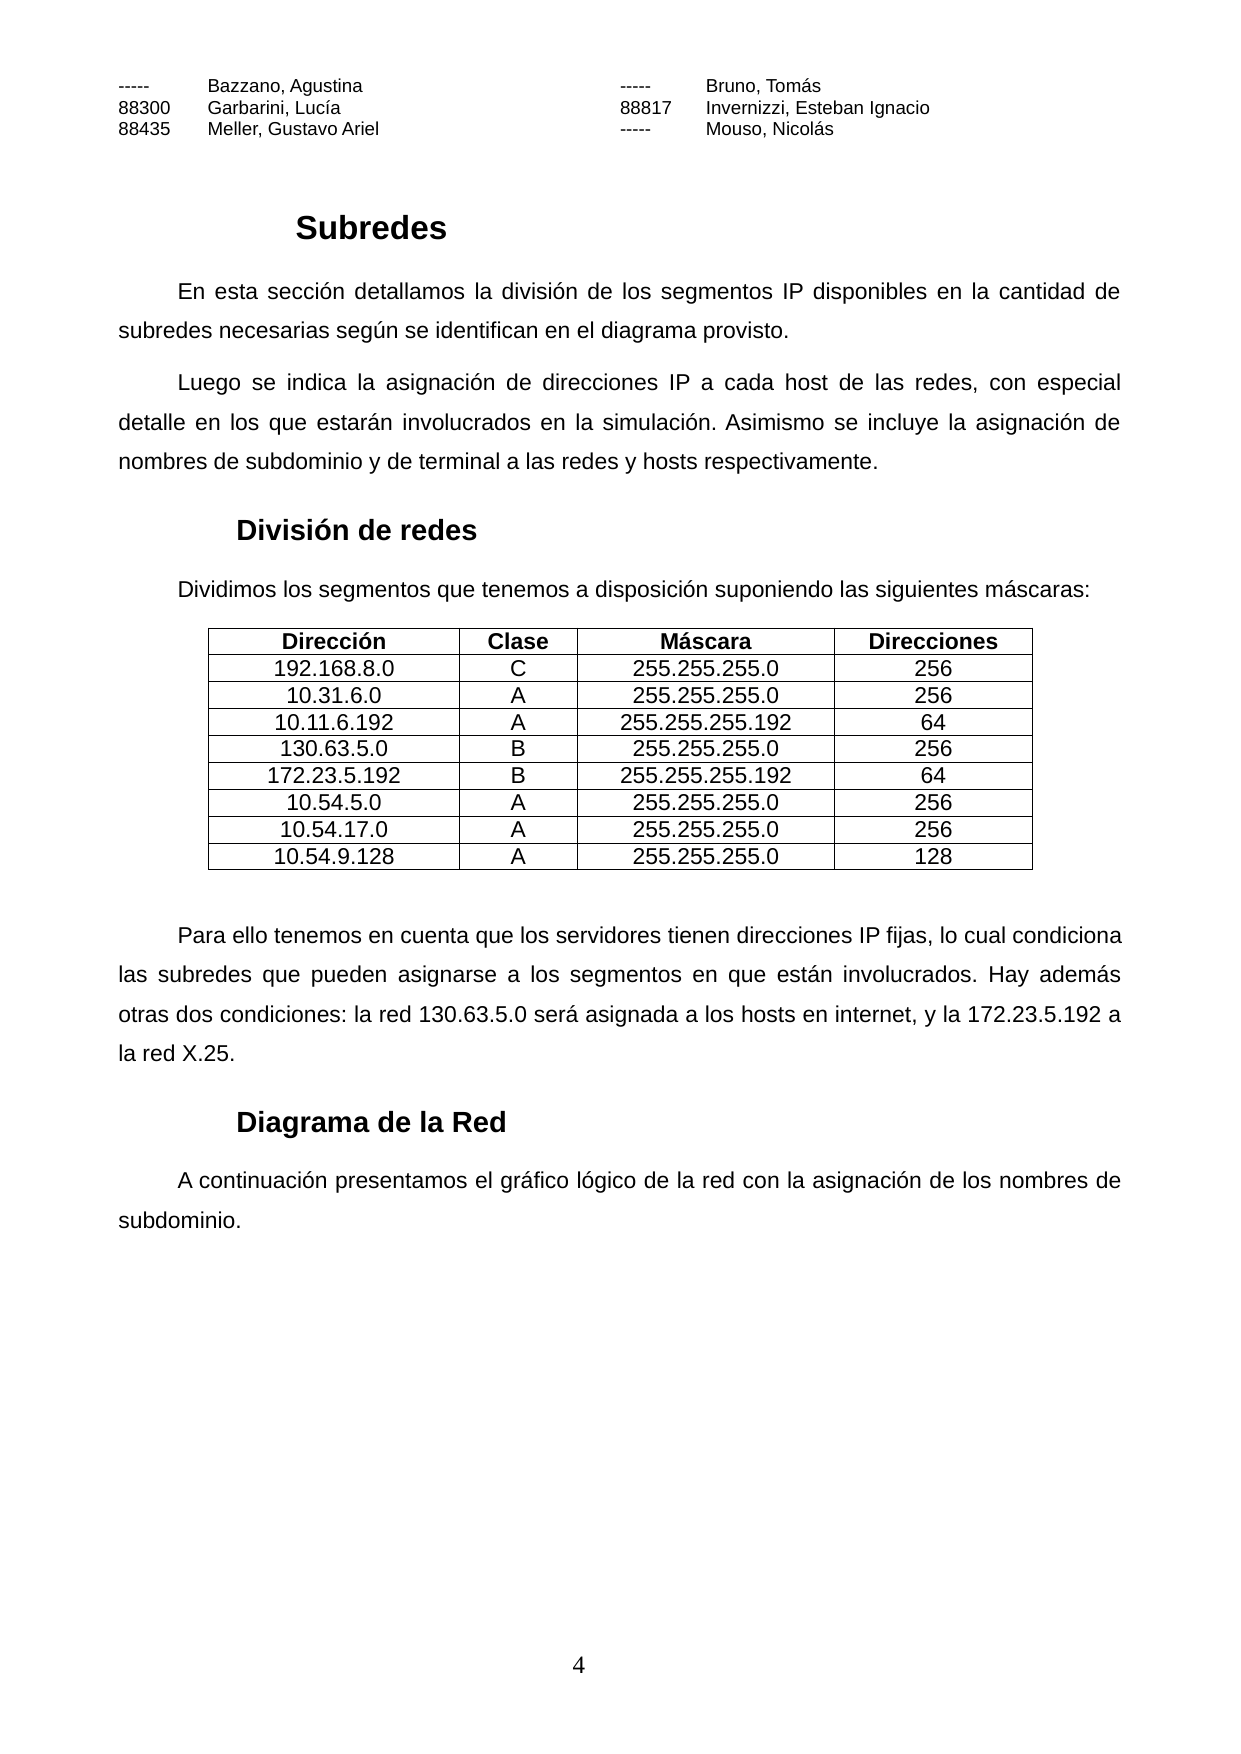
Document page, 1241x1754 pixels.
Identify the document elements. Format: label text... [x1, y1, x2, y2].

text Luego se indica la asignación de direcciones IP a cada host de las redes, con especial detalle en los que estarán involucrados en la simulación. Asimismo se incluye la asignación de nombres de subdominio y de terminal a las redes y hosts respectivamente. [118, 369, 1122, 474]
table_cell 10.54.5.0 [209, 790, 459, 816]
table_cell 128 [835, 844, 1032, 869]
table_cell C [460, 655, 577, 681]
table_cell 10.31.6.0 [209, 682, 459, 708]
table_header Dirección [209, 629, 459, 654]
text Dividimos los segmentos que tenemos a disposición suponiendo las siguientes máscaras: [118, 576, 1122, 602]
table_cell 10.54.17.0 [209, 817, 459, 842]
table_cell A [460, 817, 577, 842]
table_cell 172.23.5.192 [209, 763, 459, 789]
table_cell 256 [835, 736, 1032, 762]
table_cell 256 [835, 682, 1032, 708]
table_cell 256 [835, 790, 1032, 816]
table_cell 10.54.9.128 [209, 844, 459, 869]
table_cell 192.168.8.0 [209, 655, 459, 681]
table_cell 10.11.6.192 [209, 709, 459, 735]
table_cell A [460, 790, 577, 816]
table_header Máscara [578, 629, 834, 654]
table_cell 255.255.255.0 [578, 736, 834, 762]
table_cell 255.255.255.0 [578, 817, 834, 842]
table_cell 256 [835, 655, 1032, 681]
table_header Direcciones [835, 629, 1032, 654]
table_cell 255.255.255.0 [578, 655, 834, 681]
table_cell B [460, 763, 577, 789]
subtitle Subredes [295, 208, 1122, 246]
table_cell 255.255.255.192 [578, 709, 834, 735]
table_cell 256 [835, 817, 1032, 842]
table_header Clase [460, 629, 577, 654]
table_cell 64 [835, 763, 1032, 789]
table_cell 255.255.255.0 [578, 682, 834, 708]
table_cell 255.255.255.192 [578, 763, 834, 789]
text En esta sección detallamos la división de los segmentos IP disponibles en la cantidad de subredes necesarias según se identifican en el diagrama provisto. [118, 278, 1122, 344]
table_cell A [460, 844, 577, 869]
table_cell 255.255.255.0 [578, 844, 834, 869]
subtitle Diagrama de la Red [236, 1104, 1122, 1138]
table_cell 255.255.255.0 [578, 790, 834, 816]
table_cell B [460, 736, 577, 762]
text A continuación presentamos el gráfico lógico de la red con la asignación de los nombres de subdominio. [118, 1167, 1122, 1233]
subtitle División de redes [236, 513, 1122, 546]
table_cell A [460, 682, 577, 708]
table_cell A [460, 709, 577, 735]
table_cell 130.63.5.0 [209, 736, 459, 762]
text Para ello tenemos en cuenta que los servidores tienen direcciones IP fijas, lo cual condiciona las subredes que pueden asignarse a los segmentos en que están involucrados. Hay además otras dos condiciones: la red 130.63.5.0 será asignada a los hosts en internet, y la 172.23.5.192 a la red X.25. [118, 922, 1122, 1066]
table_cell 64 [835, 709, 1032, 735]
